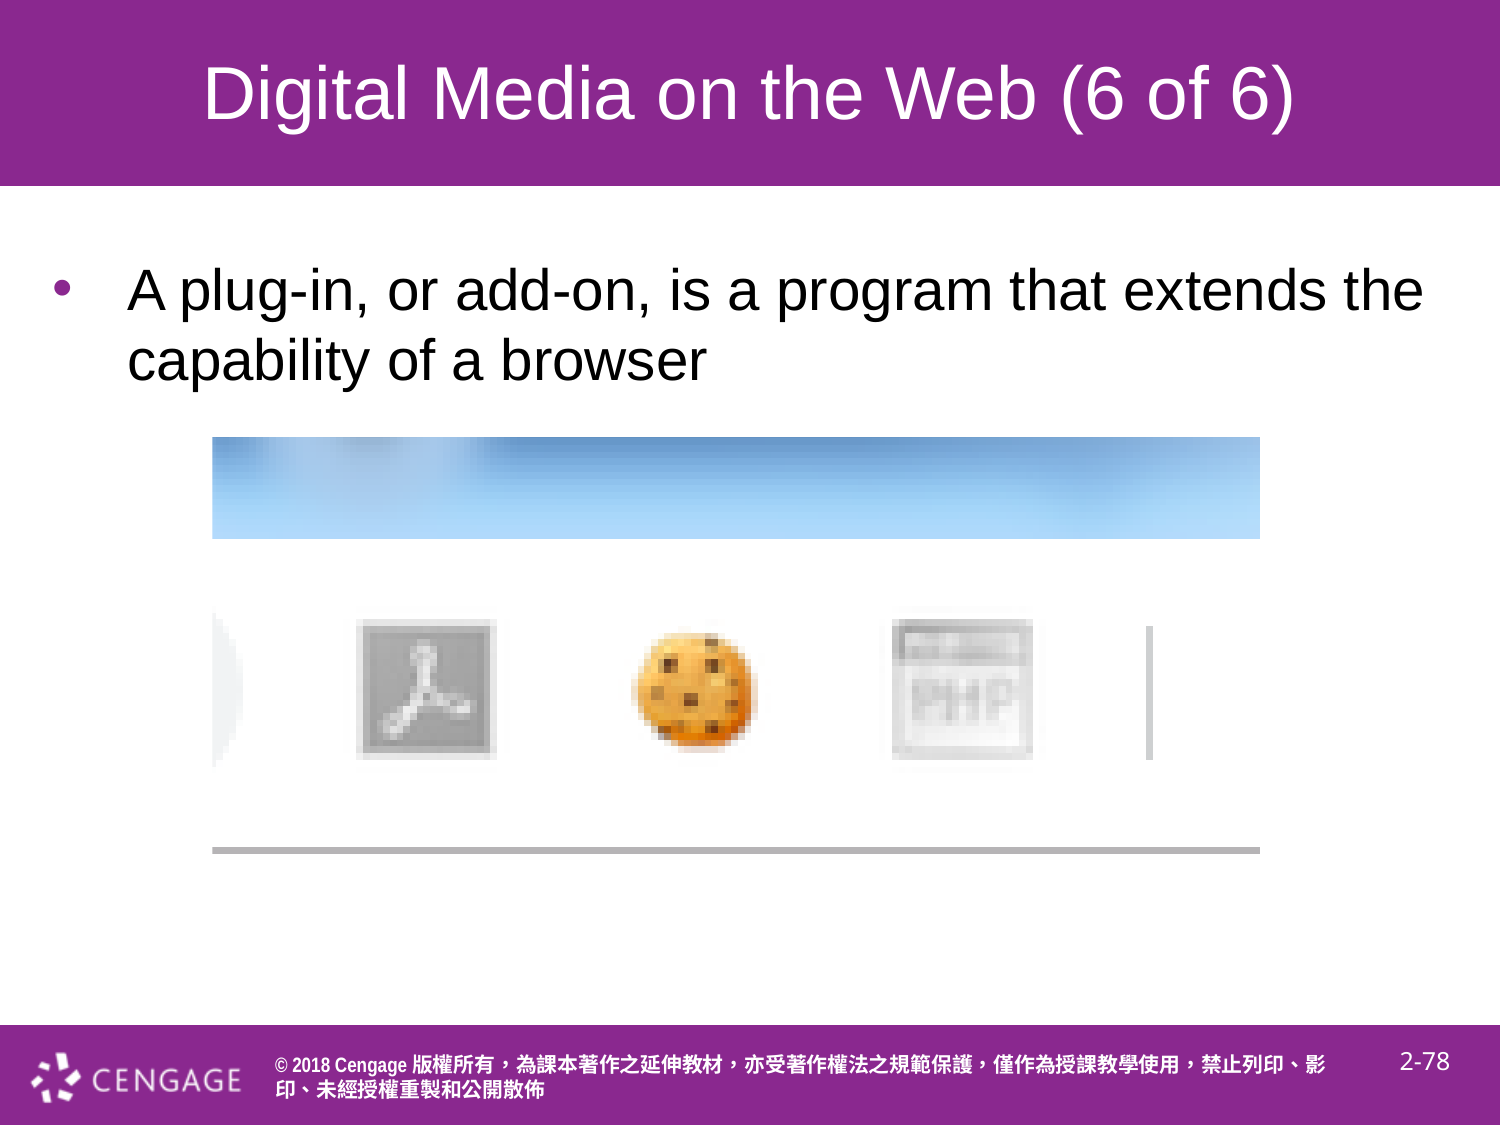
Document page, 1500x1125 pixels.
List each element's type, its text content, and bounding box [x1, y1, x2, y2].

picture [21, 1043, 246, 1111]
picture [212, 437, 1260, 900]
title Digital Media on the Web (6 of 6) [7, 4, 1493, 175]
list A plug-in, or add-on, is a program that extends the capability of a browser [37, 244, 1475, 388]
